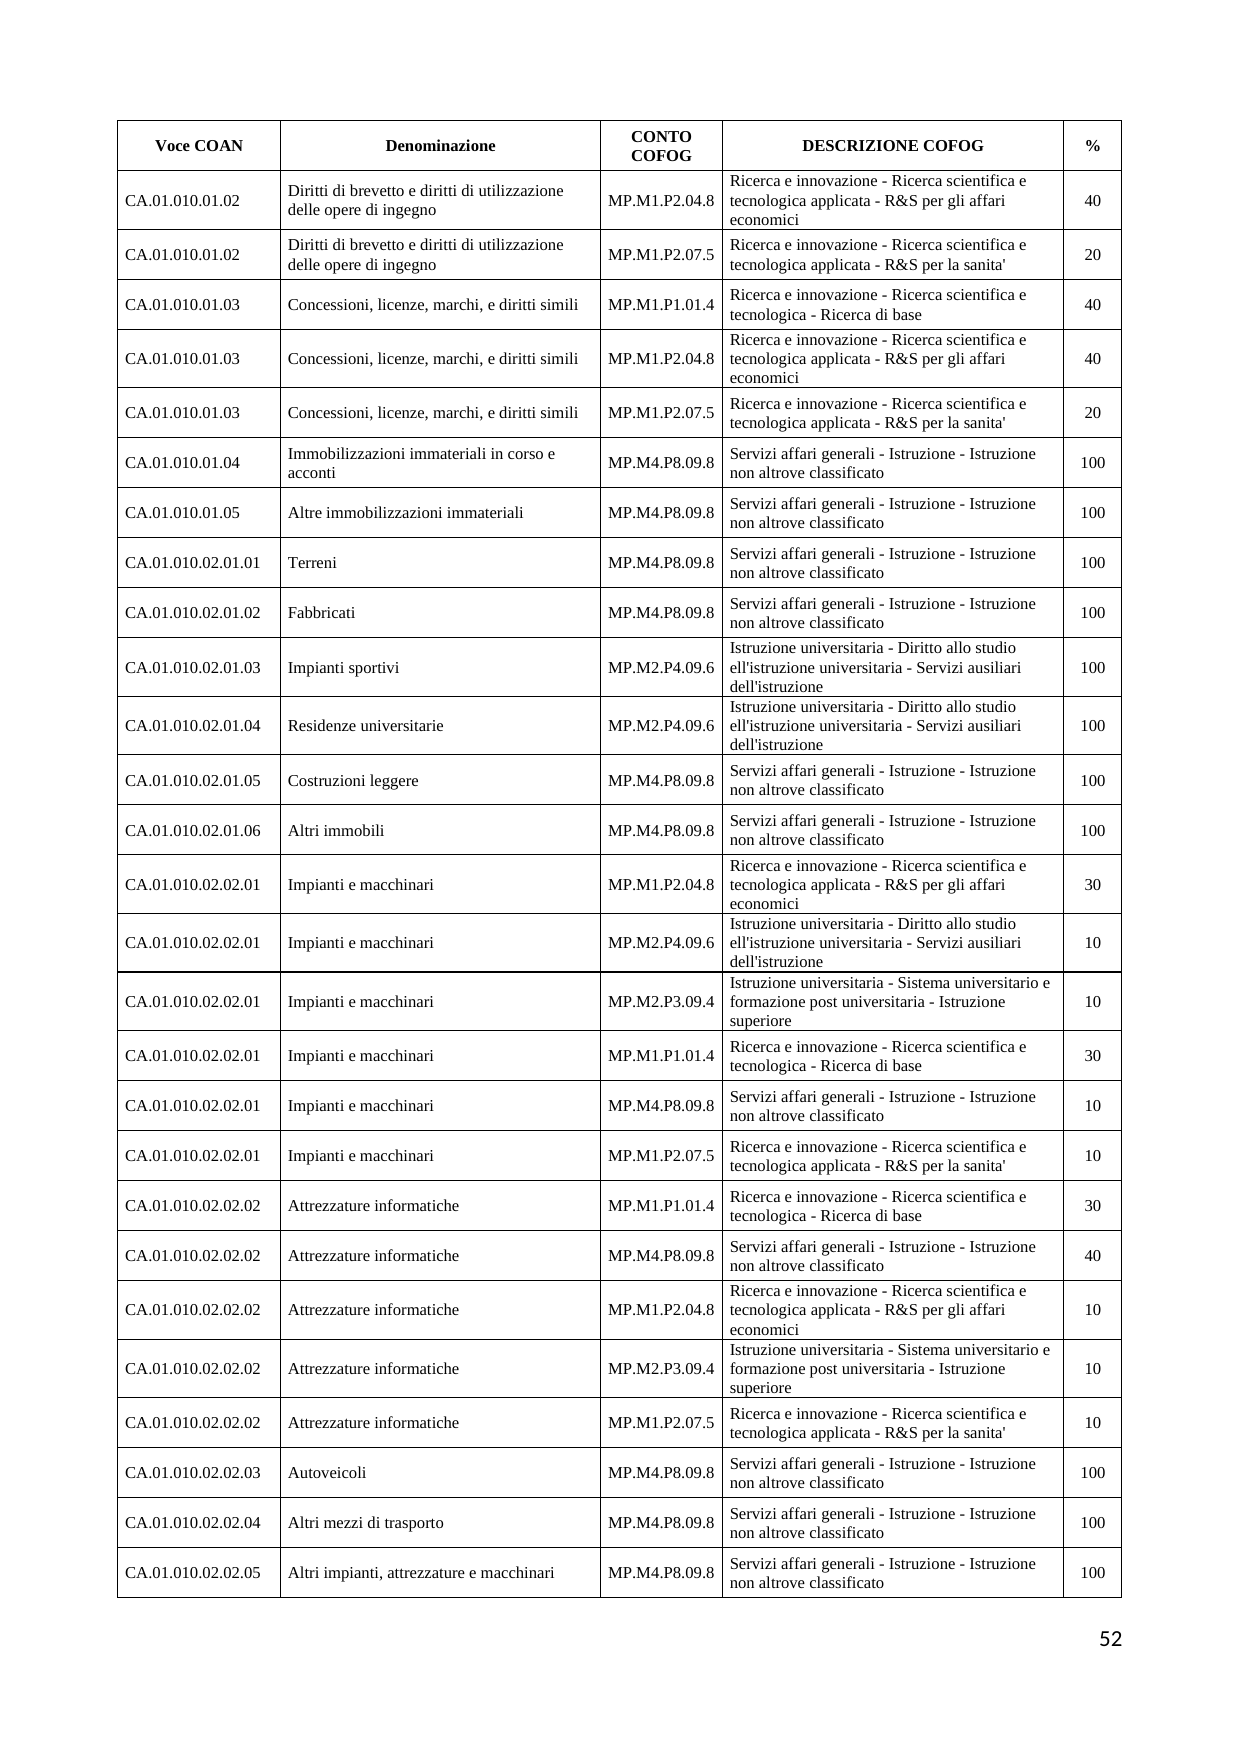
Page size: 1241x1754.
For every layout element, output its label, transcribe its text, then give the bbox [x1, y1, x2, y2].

table_cell Diritti di brevetto e diritti di utilizzazione delle opere di ingegno [281, 171, 600, 229]
table_cell Residenze universitarie [281, 697, 600, 754]
table_cell 100 [1064, 1548, 1121, 1597]
table_cell CA.01.010.01.03 [118, 330, 280, 387]
table_cell Impianti sportivi [281, 638, 600, 696]
table_cell 10 [1064, 1281, 1121, 1338]
table_cell 40 [1064, 280, 1121, 329]
table_cell Ricerca e innovazione - Ricerca scientifica e tecnologica applicata - R&S per gli affari economici [723, 330, 1063, 387]
table_cell MP.M1.P1.01.4 [601, 1031, 722, 1080]
table_cell CA.01.010.02.02.02 [118, 1340, 280, 1397]
table_cell 30 [1064, 1031, 1121, 1080]
table_cell CA.01.010.02.02.03 [118, 1448, 280, 1497]
table_cell MP.M4.P8.09.8 [601, 588, 722, 637]
table_cell CA.01.010.02.01.05 [118, 755, 280, 804]
table_cell 10 [1064, 1131, 1121, 1180]
table_cell Servizi affari generali - Istruzione - Istruzione non altrove classificato [723, 1548, 1063, 1597]
table_cell CA.01.010.02.01.01 [118, 538, 280, 587]
table_cell Istruzione universitaria - Sistema universitario e formazione post universitaria - Istruzione superiore [723, 973, 1063, 1030]
table_cell CA.01.010.02.02.04 [118, 1498, 280, 1547]
table_cell CA.01.010.02.02.01 [118, 914, 280, 971]
table_cell Impianti e macchinari [281, 914, 600, 971]
table_cell Ricerca e innovazione - Ricerca scientifica e tecnologica - Ricerca di base [723, 1181, 1063, 1230]
table_cell MP.M1.P2.07.5 [601, 1398, 722, 1447]
table_cell Impianti e macchinari [281, 855, 600, 913]
table_cell Ricerca e innovazione - Ricerca scientifica e tecnologica applicata - R&S per la sanita' [723, 230, 1063, 279]
table_cell CA.01.010.02.02.01 [118, 1131, 280, 1180]
table_cell Istruzione universitaria - Diritto allo studio ell'istruzione universitaria - Servizi ausiliari dell'istruzione [723, 697, 1063, 754]
table_header % [1064, 121, 1121, 170]
table_header Voce COAN [118, 121, 280, 170]
table_cell CA.01.010.02.02.02 [118, 1398, 280, 1447]
table_cell MP.M2.P4.09.6 [601, 697, 722, 754]
table_cell MP.M1.P2.04.8 [601, 330, 722, 387]
table_cell MP.M4.P8.09.8 [601, 755, 722, 804]
table_cell Autoveicoli [281, 1448, 600, 1497]
table_cell Impianti e macchinari [281, 973, 600, 1030]
table_cell MP.M4.P8.09.8 [601, 1448, 722, 1497]
table_cell 100 [1064, 805, 1121, 854]
table_cell 100 [1064, 488, 1121, 537]
table_cell 10 [1064, 1340, 1121, 1397]
table_cell MP.M1.P2.04.8 [601, 171, 722, 229]
table_cell Istruzione universitaria - Diritto allo studio ell'istruzione universitaria - Servizi ausiliari dell'istruzione [723, 914, 1063, 971]
table_cell Immobilizzazioni immateriali in corso e acconti [281, 438, 600, 487]
table_cell CA.01.010.01.04 [118, 438, 280, 487]
table_cell Servizi affari generali - Istruzione - Istruzione non altrove classificato [723, 755, 1063, 804]
table_cell MP.M1.P2.07.5 [601, 388, 722, 437]
table_cell 10 [1064, 973, 1121, 1030]
table_cell MP.M1.P1.01.4 [601, 1181, 722, 1230]
table_cell CA.01.010.02.01.04 [118, 697, 280, 754]
table_cell MP.M2.P3.09.4 [601, 1340, 722, 1397]
table_cell 100 [1064, 697, 1121, 754]
table_cell CA.01.010.01.03 [118, 280, 280, 329]
table_cell Istruzione universitaria - Sistema universitario e formazione post universitaria - Istruzione superiore [723, 1340, 1063, 1397]
table_cell 10 [1064, 914, 1121, 971]
table_cell 30 [1064, 1181, 1121, 1230]
table_cell CA.01.010.02.02.01 [118, 1081, 280, 1130]
table_cell Ricerca e innovazione - Ricerca scientifica e tecnologica applicata - R&S per gli affari economici [723, 855, 1063, 913]
table_cell CA.01.010.02.02.02 [118, 1231, 280, 1280]
table_cell Altri immobili [281, 805, 600, 854]
table_cell Terreni [281, 538, 600, 587]
table_cell MP.M4.P8.09.8 [601, 538, 722, 587]
table_cell MP.M4.P8.09.8 [601, 488, 722, 537]
table_cell Ricerca e innovazione - Ricerca scientifica e tecnologica applicata - R&S per gli affari economici [723, 171, 1063, 229]
table_cell 20 [1064, 230, 1121, 279]
table_cell 20 [1064, 388, 1121, 437]
table_cell Ricerca e innovazione - Ricerca scientifica e tecnologica - Ricerca di base [723, 280, 1063, 329]
table_cell CA.01.010.02.02.01 [118, 1031, 280, 1080]
table_cell Servizi affari generali - Istruzione - Istruzione non altrove classificato [723, 805, 1063, 854]
table_cell 100 [1064, 755, 1121, 804]
table_cell MP.M2.P3.09.4 [601, 973, 722, 1030]
table_cell MP.M4.P8.09.8 [601, 1548, 722, 1597]
table_cell Istruzione universitaria - Diritto allo studio ell'istruzione universitaria - Servizi ausiliari dell'istruzione [723, 638, 1063, 696]
table_header Denominazione [281, 121, 600, 170]
table_cell CA.01.010.01.02 [118, 171, 280, 229]
table_header CONTO COFOG [601, 121, 722, 170]
table_cell CA.01.010.01.02 [118, 230, 280, 279]
table_cell CA.01.010.01.03 [118, 388, 280, 437]
table_cell CA.01.010.02.02.02 [118, 1281, 280, 1338]
table_cell Impianti e macchinari [281, 1081, 600, 1130]
table_cell Servizi affari generali - Istruzione - Istruzione non altrove classificato [723, 438, 1063, 487]
table_cell MP.M1.P2.04.8 [601, 1281, 722, 1338]
table_cell Altri mezzi di trasporto [281, 1498, 600, 1547]
table_cell Impianti e macchinari [281, 1031, 600, 1080]
table_cell 10 [1064, 1081, 1121, 1130]
table_cell Concessioni, licenze, marchi, e diritti simili [281, 280, 600, 329]
table_cell 100 [1064, 538, 1121, 587]
table_cell CA.01.010.02.02.05 [118, 1548, 280, 1597]
table_cell 100 [1064, 438, 1121, 487]
table_cell Servizi affari generali - Istruzione - Istruzione non altrove classificato [723, 1231, 1063, 1280]
table_cell 100 [1064, 588, 1121, 637]
table_cell CA.01.010.01.05 [118, 488, 280, 537]
table_cell MP.M2.P4.09.6 [601, 914, 722, 971]
table_cell MP.M4.P8.09.8 [601, 1498, 722, 1547]
table_cell CA.01.010.02.02.02 [118, 1181, 280, 1230]
table_cell Ricerca e innovazione - Ricerca scientifica e tecnologica - Ricerca di base [723, 1031, 1063, 1080]
table_cell Attrezzature informatiche [281, 1181, 600, 1230]
table_cell 40 [1064, 171, 1121, 229]
table_cell MP.M4.P8.09.8 [601, 1081, 722, 1130]
table_cell Servizi affari generali - Istruzione - Istruzione non altrove classificato [723, 538, 1063, 587]
table_cell Attrezzature informatiche [281, 1340, 600, 1397]
table_cell CA.01.010.02.01.02 [118, 588, 280, 637]
table_cell MP.M1.P2.07.5 [601, 230, 722, 279]
table_cell Fabbricati [281, 588, 600, 637]
table_cell Attrezzature informatiche [281, 1231, 600, 1280]
table_cell Ricerca e innovazione - Ricerca scientifica e tecnologica applicata - R&S per la sanita' [723, 1398, 1063, 1447]
table_cell CA.01.010.02.01.03 [118, 638, 280, 696]
table_cell Servizi affari generali - Istruzione - Istruzione non altrove classificato [723, 588, 1063, 637]
table_cell MP.M1.P2.07.5 [601, 1131, 722, 1180]
table_cell Servizi affari generali - Istruzione - Istruzione non altrove classificato [723, 488, 1063, 537]
table_cell MP.M1.P1.01.4 [601, 280, 722, 329]
table_cell 40 [1064, 330, 1121, 387]
table_cell Attrezzature informatiche [281, 1281, 600, 1338]
table_cell CA.01.010.02.01.06 [118, 805, 280, 854]
table_cell Concessioni, licenze, marchi, e diritti simili [281, 330, 600, 387]
table_cell Servizi affari generali - Istruzione - Istruzione non altrove classificato [723, 1081, 1063, 1130]
table_cell MP.M1.P2.04.8 [601, 855, 722, 913]
table_cell CA.01.010.02.02.01 [118, 973, 280, 1030]
table_cell Servizi affari generali - Istruzione - Istruzione non altrove classificato [723, 1448, 1063, 1497]
table_cell 30 [1064, 855, 1121, 913]
table_cell Impianti e macchinari [281, 1131, 600, 1180]
table_cell Costruzioni leggere [281, 755, 600, 804]
table_cell Servizi affari generali - Istruzione - Istruzione non altrove classificato [723, 1498, 1063, 1547]
table_cell Ricerca e innovazione - Ricerca scientifica e tecnologica applicata - R&S per gli affari economici [723, 1281, 1063, 1338]
table_cell 100 [1064, 638, 1121, 696]
table_cell Altri impianti, attrezzature e macchinari [281, 1548, 600, 1597]
table_cell 100 [1064, 1498, 1121, 1547]
table_cell MP.M2.P4.09.6 [601, 638, 722, 696]
table_cell Concessioni, licenze, marchi, e diritti simili [281, 388, 600, 437]
table_header DESCRIZIONE COFOG [723, 121, 1063, 170]
table_cell 10 [1064, 1398, 1121, 1447]
table_cell 40 [1064, 1231, 1121, 1280]
table_cell MP.M4.P8.09.8 [601, 805, 722, 854]
table_cell Altre immobilizzazioni immateriali [281, 488, 600, 537]
table_cell Ricerca e innovazione - Ricerca scientifica e tecnologica applicata - R&S per la sanita' [723, 1131, 1063, 1180]
table_cell Attrezzature informatiche [281, 1398, 600, 1447]
table_cell CA.01.010.02.02.01 [118, 855, 280, 913]
table_cell Ricerca e innovazione - Ricerca scientifica e tecnologica applicata - R&S per la sanita' [723, 388, 1063, 437]
table_cell Diritti di brevetto e diritti di utilizzazione delle opere di ingegno [281, 230, 600, 279]
table_cell MP.M4.P8.09.8 [601, 1231, 722, 1280]
table_cell 100 [1064, 1448, 1121, 1497]
table_cell MP.M4.P8.09.8 [601, 438, 722, 487]
